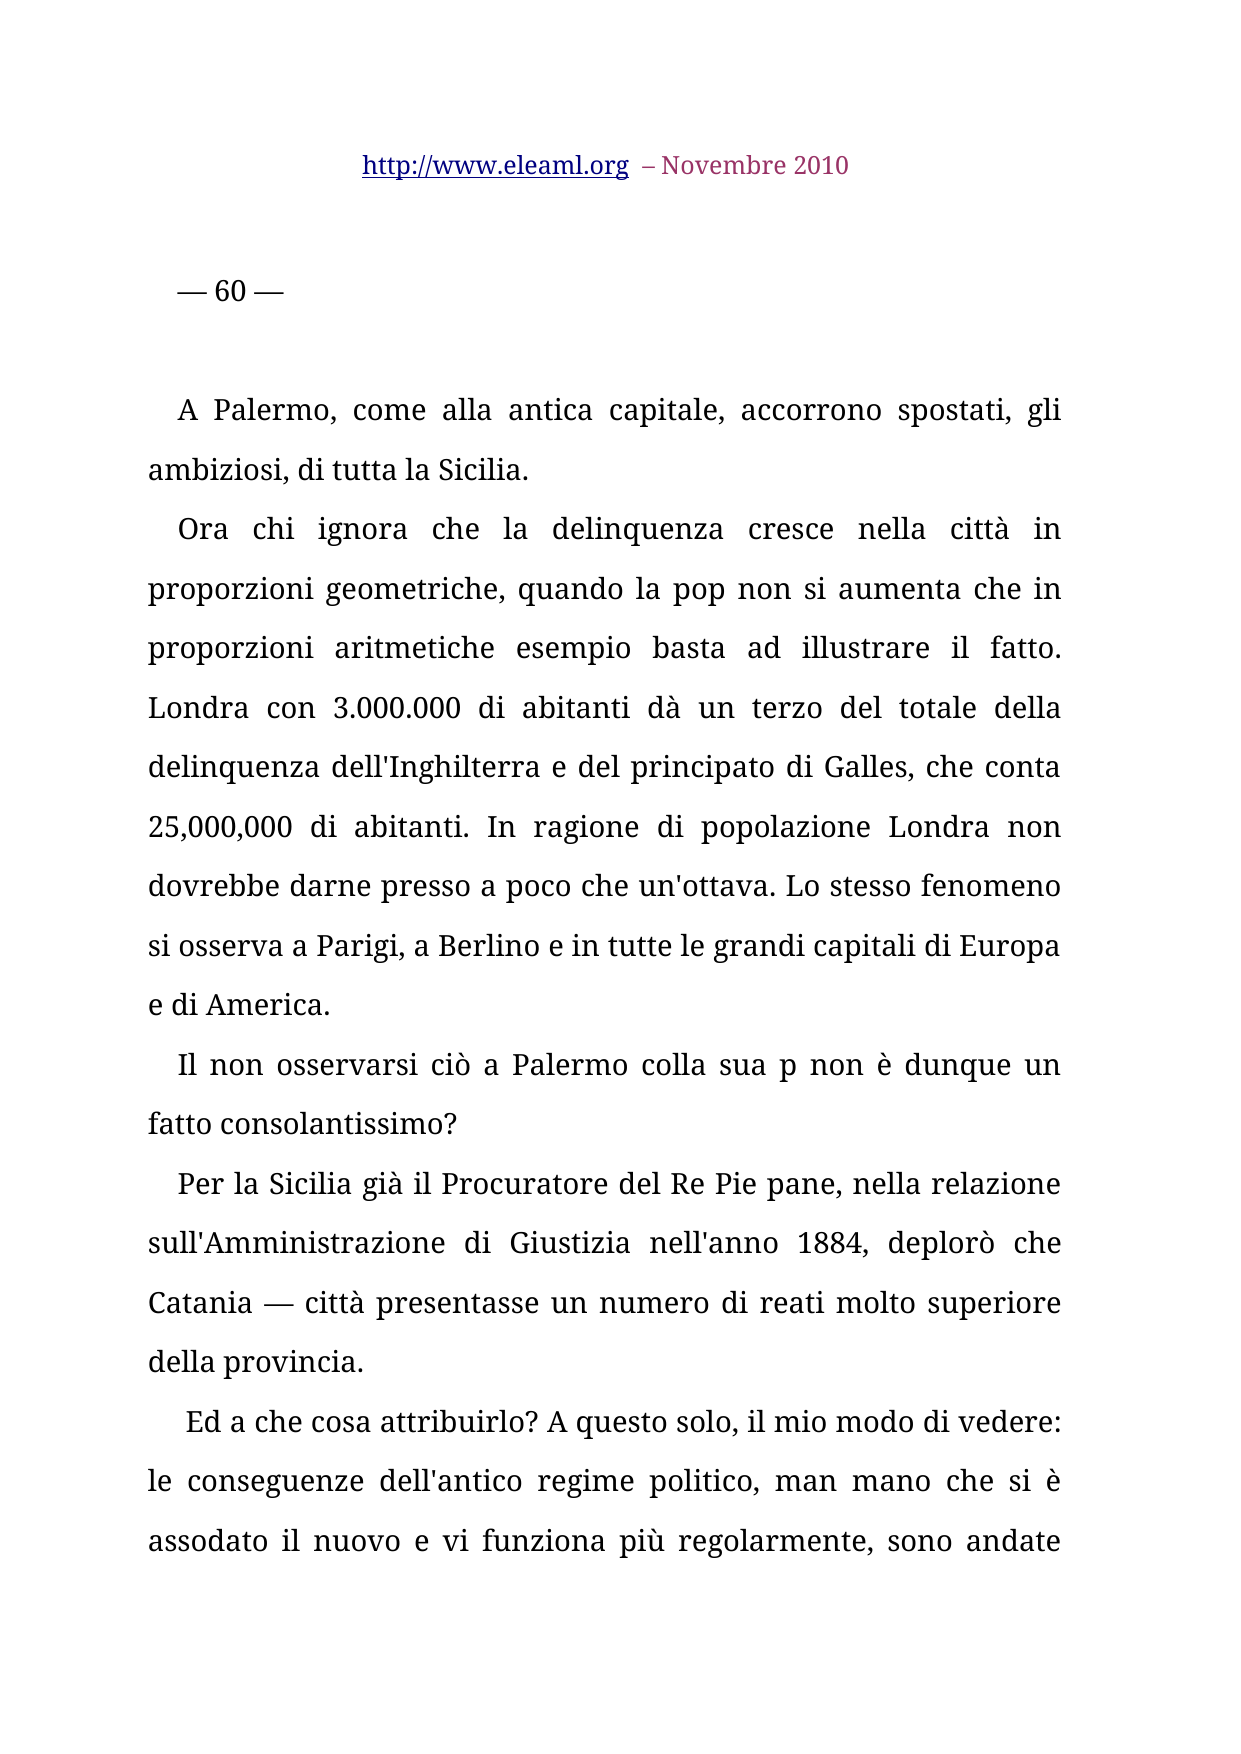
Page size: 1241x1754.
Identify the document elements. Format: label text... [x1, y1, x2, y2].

text — 60 — [148, 271, 1063, 310]
text Ed a che cosa attribuirlo? A questo solo, il mio modo di vedere: le conseguenze dell'antico regime politico, man mano che si è assodato il nuovo e vi funziona più regolarmente, sono andate [148, 1401, 1063, 1559]
text A Palermo, come alla antica capitale, accorrono spostati, gli ambiziosi, di tutta la Sicilia. [148, 390, 1063, 489]
text Ora chi ignora che la delinquenza cresce nella città in proporzioni geometriche, quando la pop non si aumenta che in proporzioni aritmetiche esempio basta ad illustrare il fatto. Londra con 3.000.000 di abitanti dà un terzo del totale della delinquenza dell'Inghilterra e del principato di Galles, che conta 25,000,000 di abitanti. In ragione di popolazione Londra non dovrebbe darne presso a poco che un'ottava. Lo stesso fenomeno si osserva a Parigi, a Berlino e in tutte le grandi capitali di Europa e di America. [148, 509, 1063, 1024]
text Per la Sicilia già il Procuratore del Re Pie pane, nella relazione sull'Amministrazione di Giustizia nell'anno 1884, deplorò che Catania — città presentasse un numero di reati molto superiore della provincia. [148, 1163, 1063, 1381]
text Il non osservarsi ciò a Palermo colla sua p non è dunque un fatto consolantissimo? [148, 1044, 1063, 1143]
